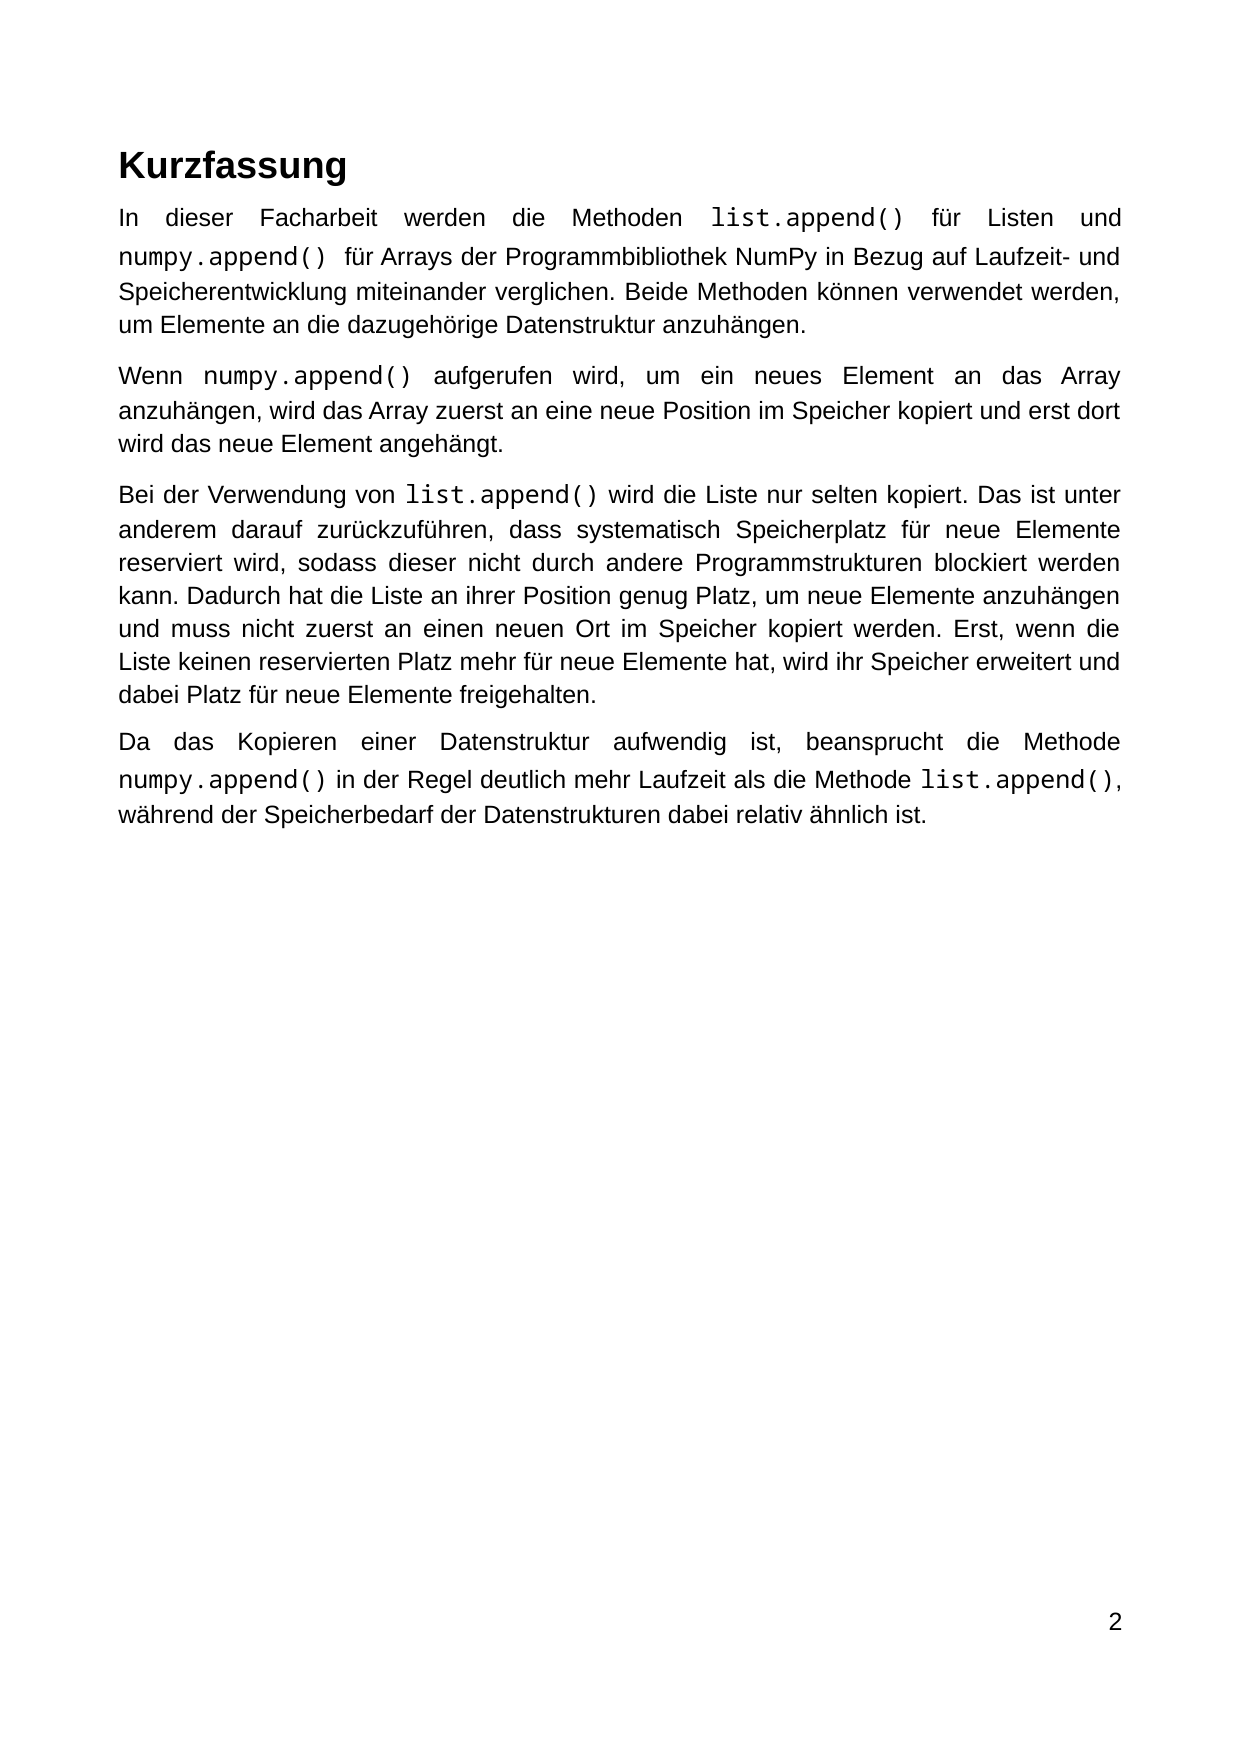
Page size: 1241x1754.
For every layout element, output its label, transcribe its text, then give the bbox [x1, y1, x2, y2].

text Bei der Verwendung von list.append() wird die Liste nur selten kopiert. Das ist unter anderem darauf zurückzuführen, dass systematisch Speicherplatz für neue Elemente reserviert wird, sodass dieser nicht durch andere Programmstrukturen blockiert werden kann. Dadurch hat die Liste an ihrer Position genug Platz, um neue Elemente anzuhängen und muss nicht zuerst an einen neuen Ort im Speicher kopiert werden. Erst, wenn die Liste keinen reservierten Platz mehr für neue Elemente hat, wird ihr Speicher erweitert und dabei Platz für neue Elemente freigehalten. [118, 476, 1122, 708]
text In dieser Facharbeit werden die Methoden list.append() für Listen und numpy.append() für Arrays der Programmbibliothek NumPy in Bezug auf Laufzeit- und Speicherentwicklung miteinander verglichen. Beide Methoden können verwendet werden, um Elemente an die dazugehörige Datenstruktur anzuhängen. [118, 199, 1122, 338]
subtitle Kurzfassung [118, 143, 1122, 187]
text Wenn numpy.append() aufgerufen wird, um ein neues Element an das Array anzuhängen, wird das Array zuerst an eine neue Position im Speicher kopiert und erst dort wird das neue Element angehängt. [118, 357, 1122, 457]
text Da das Kopieren einer Datenstruktur aufwendig ist, beansprucht die Methode numpy.append() in der Regel deutlich mehr Laufzeit als die Methode list.append(), während der Speicherbedarf der Datenstrukturen dabei relativ ähnlich ist. [118, 727, 1122, 828]
